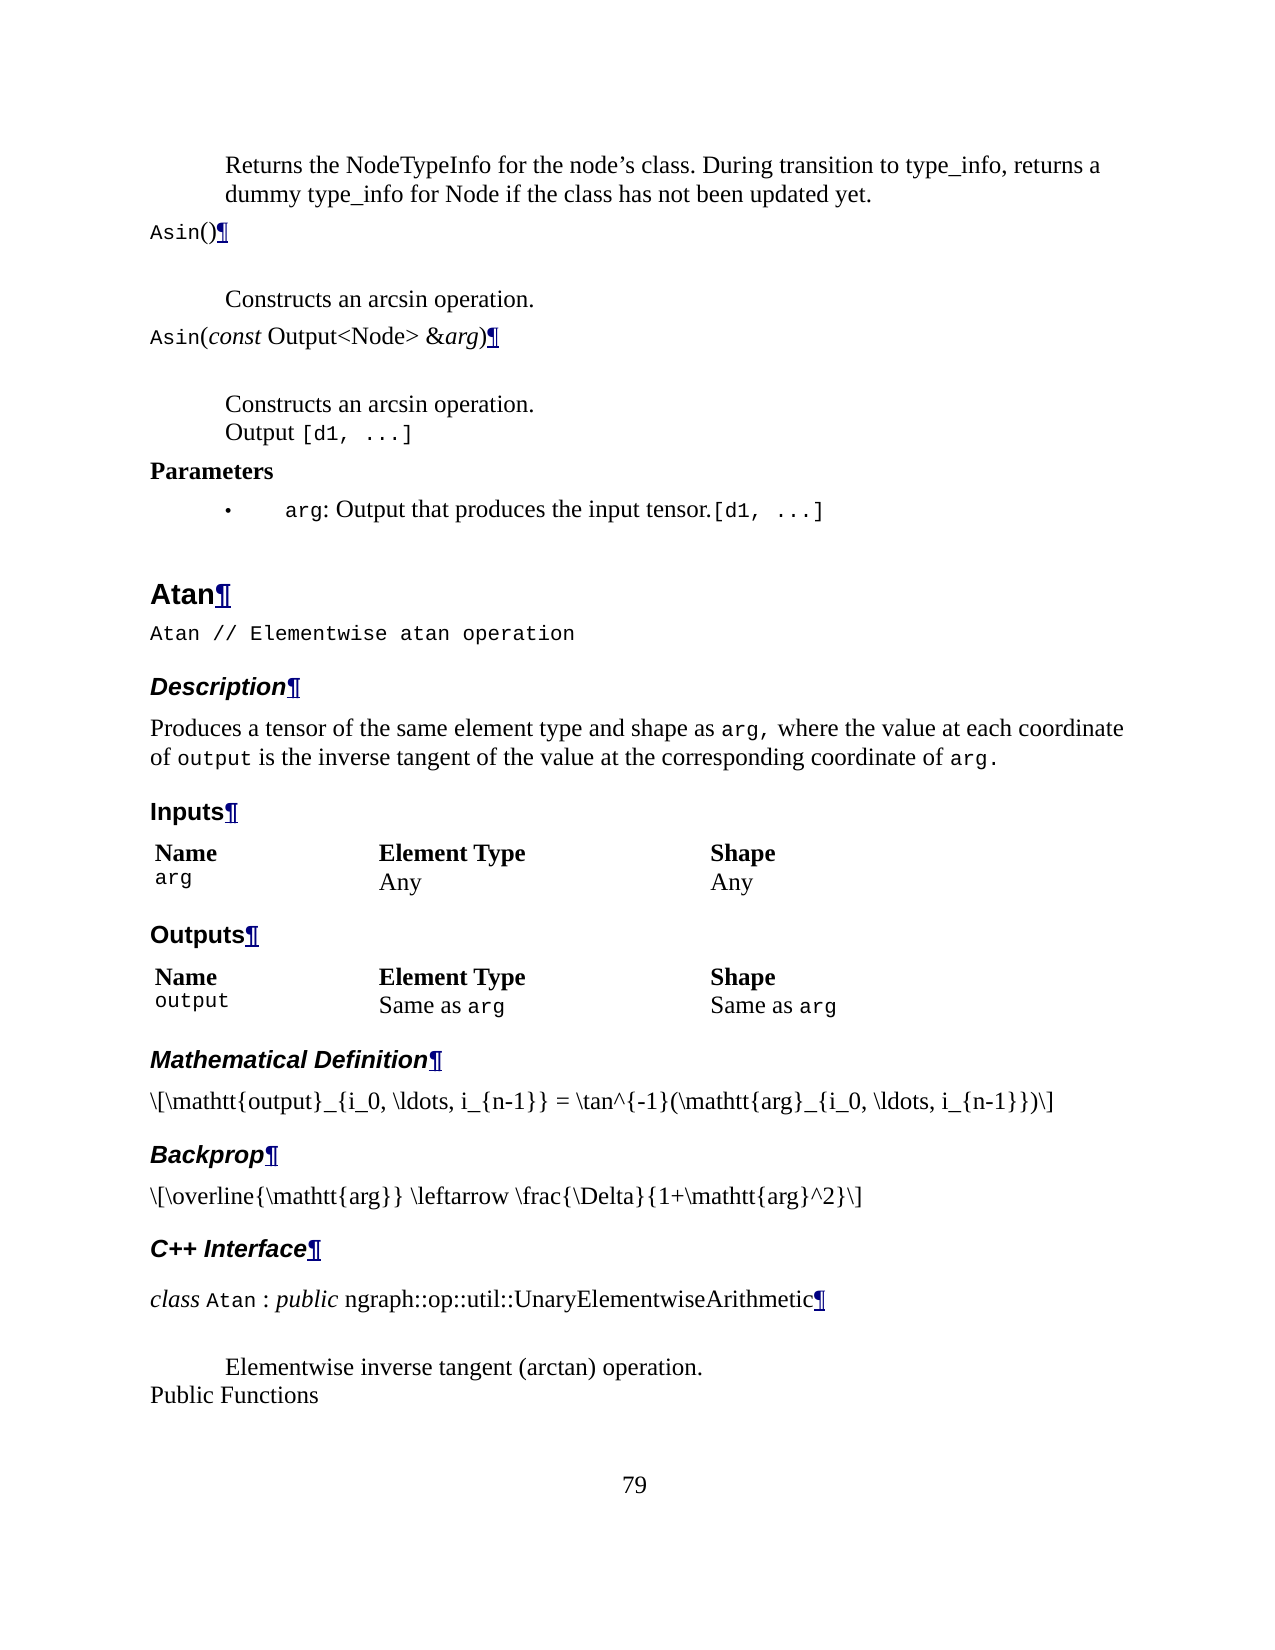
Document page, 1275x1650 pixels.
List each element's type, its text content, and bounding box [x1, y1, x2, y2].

subtitle Backprop¶ [150, 1140, 1125, 1168]
text \[\mathtt{output}_{i_0, \ldots, i_{n-1}} = \tan^{-1}(\mathtt{arg}_{i_0, \ldots, i_{n-1}})\] [150, 1086, 1125, 1115]
subtitle Inputs¶ [150, 797, 1125, 826]
table_header Element Type [374, 838, 706, 867]
table_header Shape [706, 838, 1125, 867]
table_cell arg [150, 867, 374, 896]
text Parameters [150, 456, 1125, 485]
list arg: Output that produces the input tensor.[d1, ...] [225, 494, 1125, 523]
subtitle Atan¶ [150, 577, 1125, 611]
table_cell Any [374, 867, 706, 896]
text Returns the NodeTypeInfo for the node’s class. During transition to type_info, returns a dummy type_info for Node if the class has not been updated yet. [225, 150, 1125, 207]
text \[\overline{\mathtt{arg}} \leftarrow \frac{\Delta}{1+\mathtt{arg}^2}\] [150, 1181, 1125, 1209]
subtitle Outputs¶ [150, 921, 1125, 949]
table_cell Any [706, 867, 1125, 896]
table_cell Same as arg [374, 990, 706, 1020]
table_cell Same as arg [706, 990, 1125, 1020]
text Output [d1, ...] [225, 417, 1125, 447]
text Asin()¶ [150, 216, 1125, 275]
text Produces a tensor of the same element type and shape as arg, where the value at each coordinate of output is the inverse tangent of the value at the corresponding coordinate of arg. [150, 713, 1125, 772]
subtitle Description¶ [150, 672, 1125, 700]
table_header Element Type [374, 962, 706, 990]
table_header Name [150, 838, 374, 867]
text Asin(const Output<Node> &arg)¶ [150, 321, 1125, 380]
subtitle Mathematical Definition¶ [150, 1045, 1125, 1073]
text Public Functions [150, 1381, 1125, 1409]
table_cell output [150, 990, 374, 1020]
text Atan // Elementwise atan operation [150, 623, 1125, 647]
text class Atan : public ngraph::op::util::UnaryElementwiseArithmetic¶ [150, 1284, 1125, 1343]
subtitle C++ Interface¶ [150, 1234, 1125, 1263]
text Constructs an arcsin operation. [225, 389, 1125, 417]
table_header Shape [706, 962, 1125, 990]
table_header Name [150, 962, 374, 990]
text Constructs an arcsin operation. [225, 284, 1125, 312]
text Elementwise inverse tangent (arctan) operation. [225, 1352, 1125, 1381]
